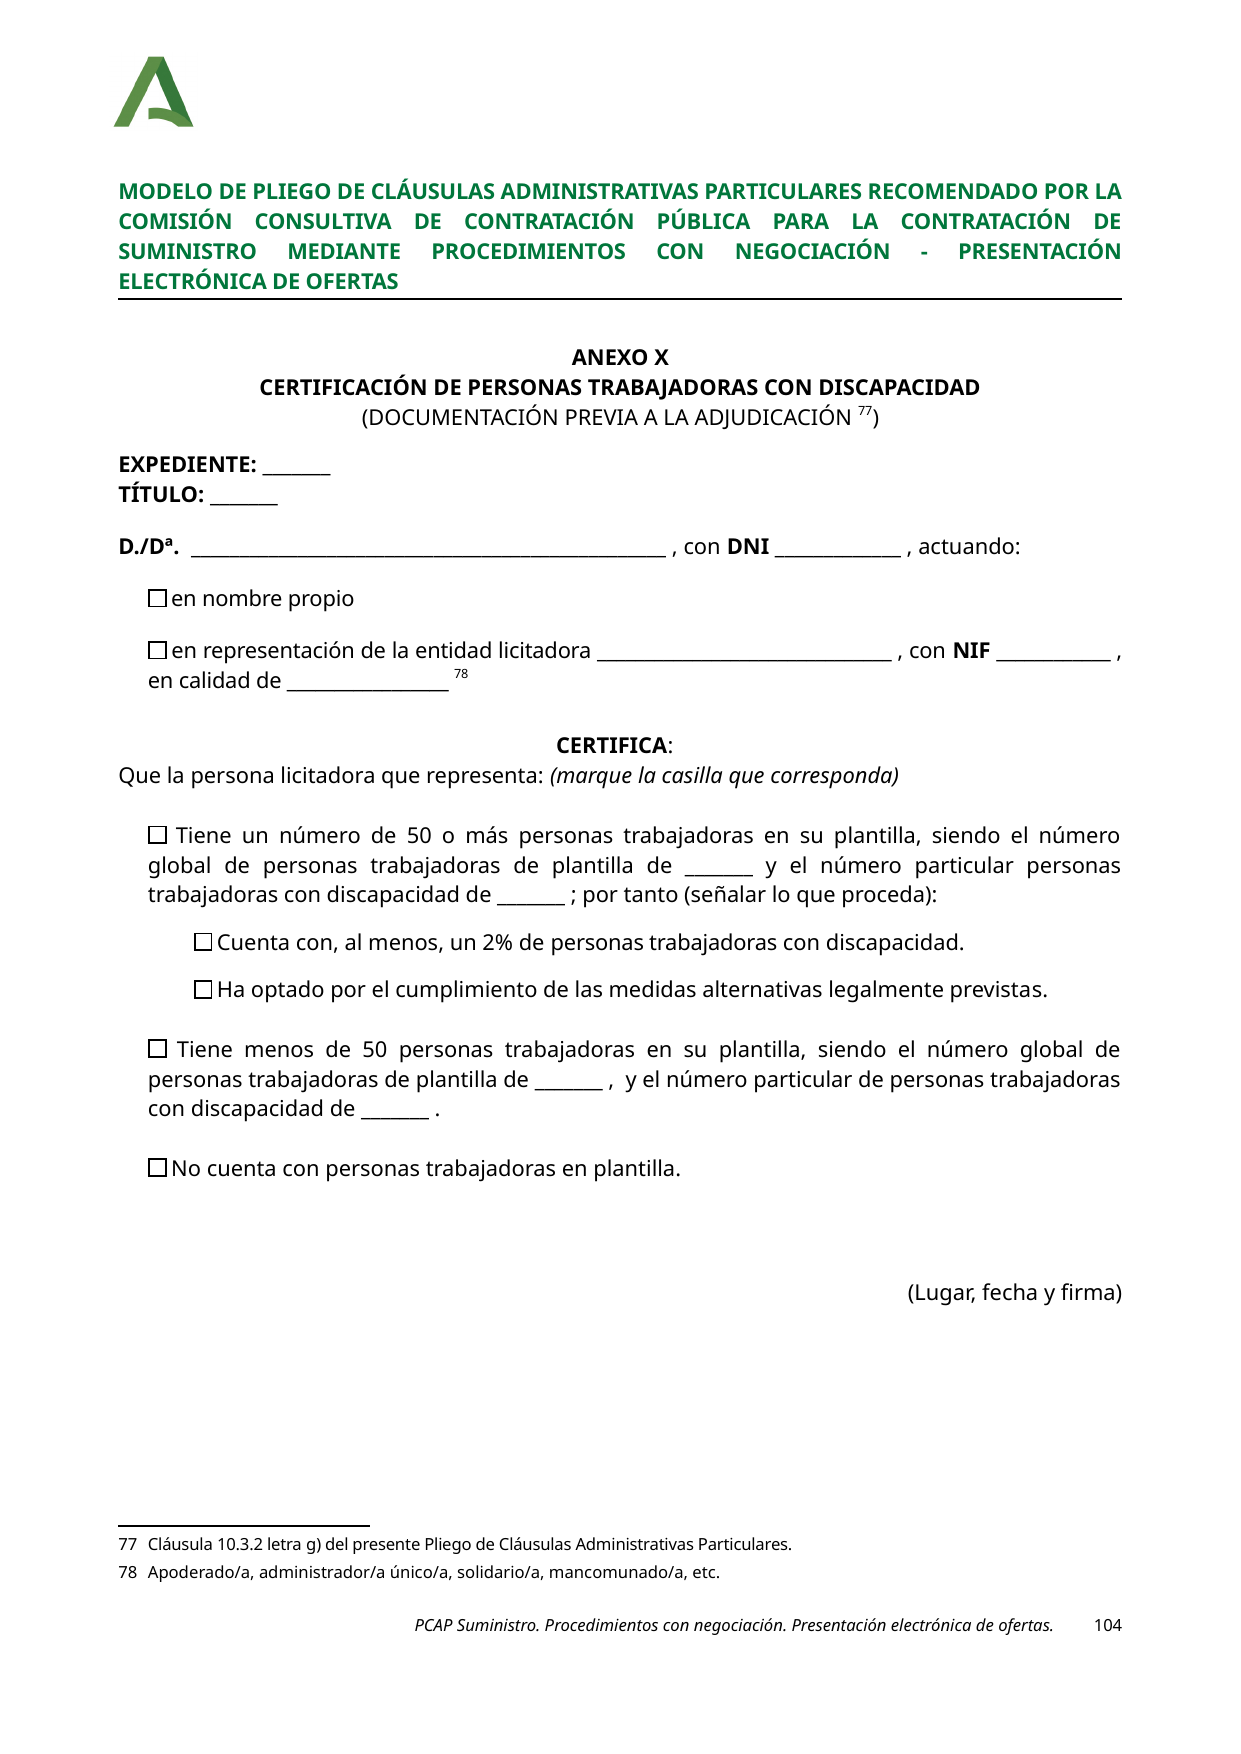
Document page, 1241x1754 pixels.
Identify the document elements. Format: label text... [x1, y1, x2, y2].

text (Lugar, fecha y firma) [118, 1277, 1122, 1307]
text CERTIFICACIÓN DE PERSONAS TRABAJADORAS CON DISCAPACIDAD [118, 372, 1122, 402]
text Cláusula 10.3.2 letra g) del presente Pliego de Cláusulas Administrativas Particulares. [118, 1532, 1122, 1555]
list Tiene un número de 50 o más personas trabajadoras en su plantilla, siendo el número global de personas trabajadoras de plantilla de _______ y el número particular personas trabajadoras con discapacidad de _______ ; por tanto (señalar lo que proceda): [148, 820, 1122, 909]
text en nombre propio [148, 583, 1122, 613]
picture [109, 52, 198, 131]
list Tiene menos de 50 personas trabajadoras en su plantilla, siendo el número global de personas trabajadoras de plantilla de _______ , y el número particular de personas trabajadoras con discapacidad de _______ . [148, 1034, 1122, 1123]
text (DOCUMENTACIÓN PREVIA A LA ADJUDICACIÓN ) [118, 402, 1122, 431]
text Apoderado/a, administrador/a único/a, solidario/a, mancomunado/a, etc. [118, 1561, 1122, 1584]
text EXPEDIENTE: _______ [118, 449, 1122, 479]
text en representación de la entidad licitadora _______________________________ , con NIF ____________ , en calidad de _________________ [148, 635, 1122, 695]
list No cuenta con personas trabajadoras en plantilla. [148, 1153, 1122, 1182]
text CERTIFICA: [118, 731, 1122, 760]
list Ha optado por el cumplimiento de las medidas alternativas legalmente previstas. [155, 974, 1122, 1004]
text TÍTULO: _______ [118, 479, 1122, 509]
text Que la persona licitadora que representa: (marque la casilla que corresponda) [118, 760, 1122, 790]
text MODELO DE PLIEGO DE CLÁUSULAS ADMINISTRATIVAS PARTICULARES RECOMENDADO POR LA COMISIÓN CONSULTIVA DE CONTRATACIÓN PÚBLICA PARA LA CONTRATACIÓN DE SUMINISTRO MEDIANTE PROCEDIMIENTOS CON NEGOCIACIÓN - PRESENTACIÓN ELECTRÓNICA DE OFERTAS [118, 176, 1122, 298]
list Cuenta con, al menos, un 2% de personas trabajadoras con discapacidad. [155, 927, 1122, 957]
text D./Dª. _________________________________________________ , con DNI _____________ , actuando: [118, 531, 1122, 561]
text ANEXO X [118, 342, 1122, 372]
